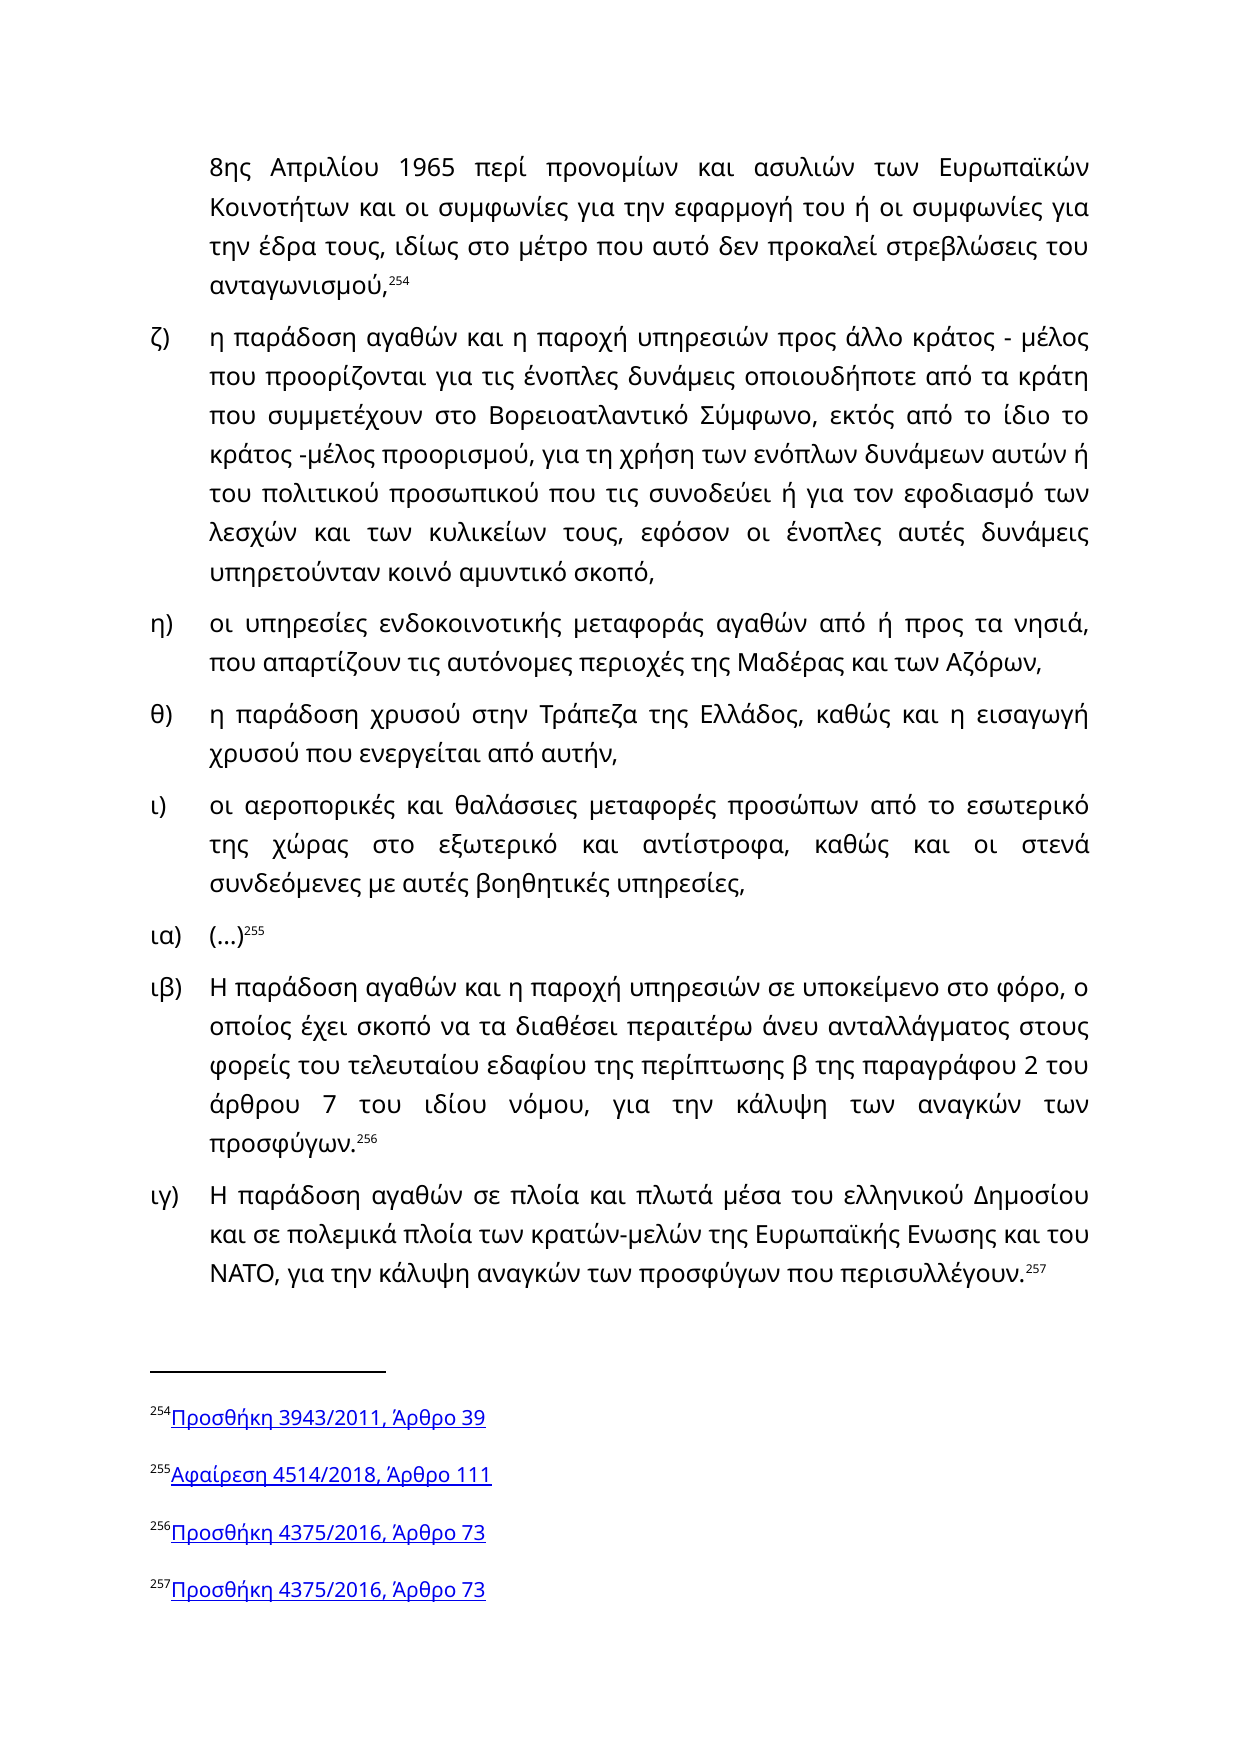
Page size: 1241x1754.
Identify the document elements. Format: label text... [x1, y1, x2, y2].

text Προσθήκη 4375/2016, Άρθρο 73 [150, 1576, 1090, 1604]
text Προσθήκη 4375/2016, Άρθρο 73 [150, 1518, 1090, 1546]
list η) οι υπηρεσίες ενδοκοινοτικής μεταφοράς αγαθών από ή προς τα νησιά, που απαρτίζουν τις αυτόνομες περιοχές της Μαδέρας και των Αζόρων, [150, 606, 1090, 679]
list 8ης Απριλίου 1965 περί προνομίων και ασυλιών των Ευρωπαϊκών Κοινοτήτων και οι συμφωνίες για την εφαρμογή του ή οι συμφωνίες για την έδρα τους, ιδίως στο μέτρο που αυτό δεν προκαλεί στρεβλώσεις του ανταγωνισμού, [150, 150, 1090, 302]
text Αφαίρεση 4514/2018, Άρθρο 111 [150, 1460, 1090, 1489]
list ιβ) Η παράδοση αγαθών και η παροχή υπηρεσιών σε υποκείμενο στο φόρο, ο οποίος έχει σκοπό να τα διαθέσει περαιτέρω άνευ ανταλλάγματος στους φορείς του τελευταίου εδαφίου της περίπτωσης β της παραγράφου 2 του άρθρου 7 του ιδίου νόμου, για την κάλυψη των αναγκών των προσφύγων. [150, 969, 1090, 1160]
list ζ) η παράδοση αγαθών και η παροχή υπηρεσιών προς άλλο κράτος - μέλος που προορίζονται για τις ένοπλες δυνάμεις οποιουδήποτε από τα κράτη που συμμετέχουν στο Βορειοατλαντικό Σύμφωνο, εκτός από το ίδιο το κράτος -μέλος προορισμού, για τη χρήση των ενόπλων δυνάμεων αυτών ή του πολιτικού προσωπικού που τις συνοδεύει ή για τον εφοδιασμό των λεσχών και των κυλικείων τους, εφόσον οι ένοπλες αυτές δυνάμεις υπηρετούνταν κοινό αμυντικό σκοπό, [150, 319, 1090, 588]
list θ) η παράδοση χρυσού στην Τράπεζα της Ελλάδος, καθώς και η εισαγωγή χρυσού που ενεργείται από αυτήν, [150, 697, 1090, 770]
list ια) (…) [150, 917, 1090, 952]
list ιγ) Η παράδοση αγαθών σε πλοία και πλωτά μέσα του ελληνικού Δημοσίου και σε πολεμικά πλοία των κρατών-μελών της Ευρωπαϊκής Ενωσης και του ΝΑΤΟ, για την κάλυψη αναγκών των προσφύγων που περισυλλέγουν. [150, 1177, 1090, 1290]
list ι) οι αεροπορικές και θαλάσσιες μεταφορές προσώπων από το εσωτερικό της χώρας στο εξωτερικό και αντί­στροφα, καθώς και οι στενά συνδεόμενες με αυτές βοηθητικές υπηρεσίες, [150, 787, 1090, 900]
text Προσθήκη 3943/2011, Άρθρο 39 [150, 1403, 1090, 1431]
